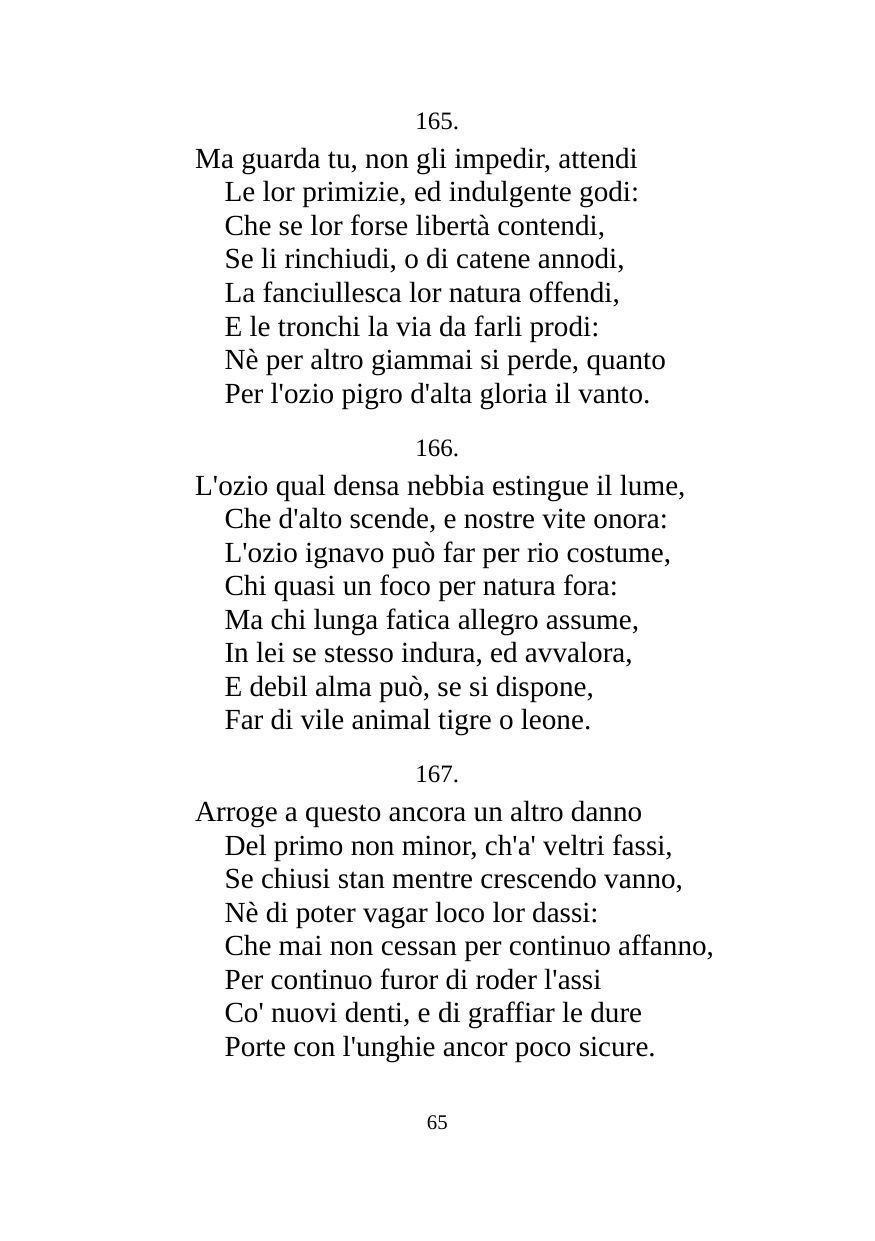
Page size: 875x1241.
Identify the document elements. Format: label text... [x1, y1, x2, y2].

text Co' nuovi denti, e di graffiar le dure [224, 996, 768, 1029]
text 166. [106, 433, 768, 462]
text Arroge a questo ancora un altro danno [195, 794, 768, 828]
text E le tronchi la via da farli prodi: [224, 309, 768, 342]
text L'ozio qual densa nebbia estingue il lume, [195, 468, 768, 501]
text La fanciullesca lor natura offendi, [224, 275, 768, 309]
text Nè per altro giammai si perde, quanto [224, 342, 768, 376]
text Che d'alto scende, e nostre vite onora: [224, 501, 768, 535]
text Far di vile animal tigre o leone. [224, 702, 768, 736]
text Ma chi lunga fatica allegro assume, [224, 602, 768, 635]
text Per l'ozio pigro d'alta gloria il vanto. [224, 376, 768, 409]
text E debil alma può, se si dispone, [224, 669, 768, 702]
text Porte con l'unghie ancor poco sicure. [224, 1029, 768, 1063]
text Del primo non minor, ch'a' veltri fassi, [224, 828, 768, 861]
text In lei se stesso indura, ed avvalora, [224, 635, 768, 669]
text Che mai non cessan per continuo affanno, [224, 928, 768, 962]
text 167. [106, 759, 768, 788]
text 165. [106, 106, 768, 135]
text Per continuo furor di roder l'assi [224, 962, 768, 996]
text Se chiusi stan mentre crescendo vanno, [224, 861, 768, 895]
text Chi quasi un foco per natura fora: [224, 568, 768, 602]
text L'ozio ignavo può far per rio costume, [224, 535, 768, 568]
text Le lor primizie, ed indulgente godi: [224, 174, 768, 208]
text Se li rinchiudi, o di catene annodi, [224, 242, 768, 275]
text Ma guarda tu, non gli impedir, attendi [195, 141, 768, 174]
text Che se lor forse libertà contendi, [224, 208, 768, 242]
text Nè di poter vagar loco lor dassi: [224, 895, 768, 928]
